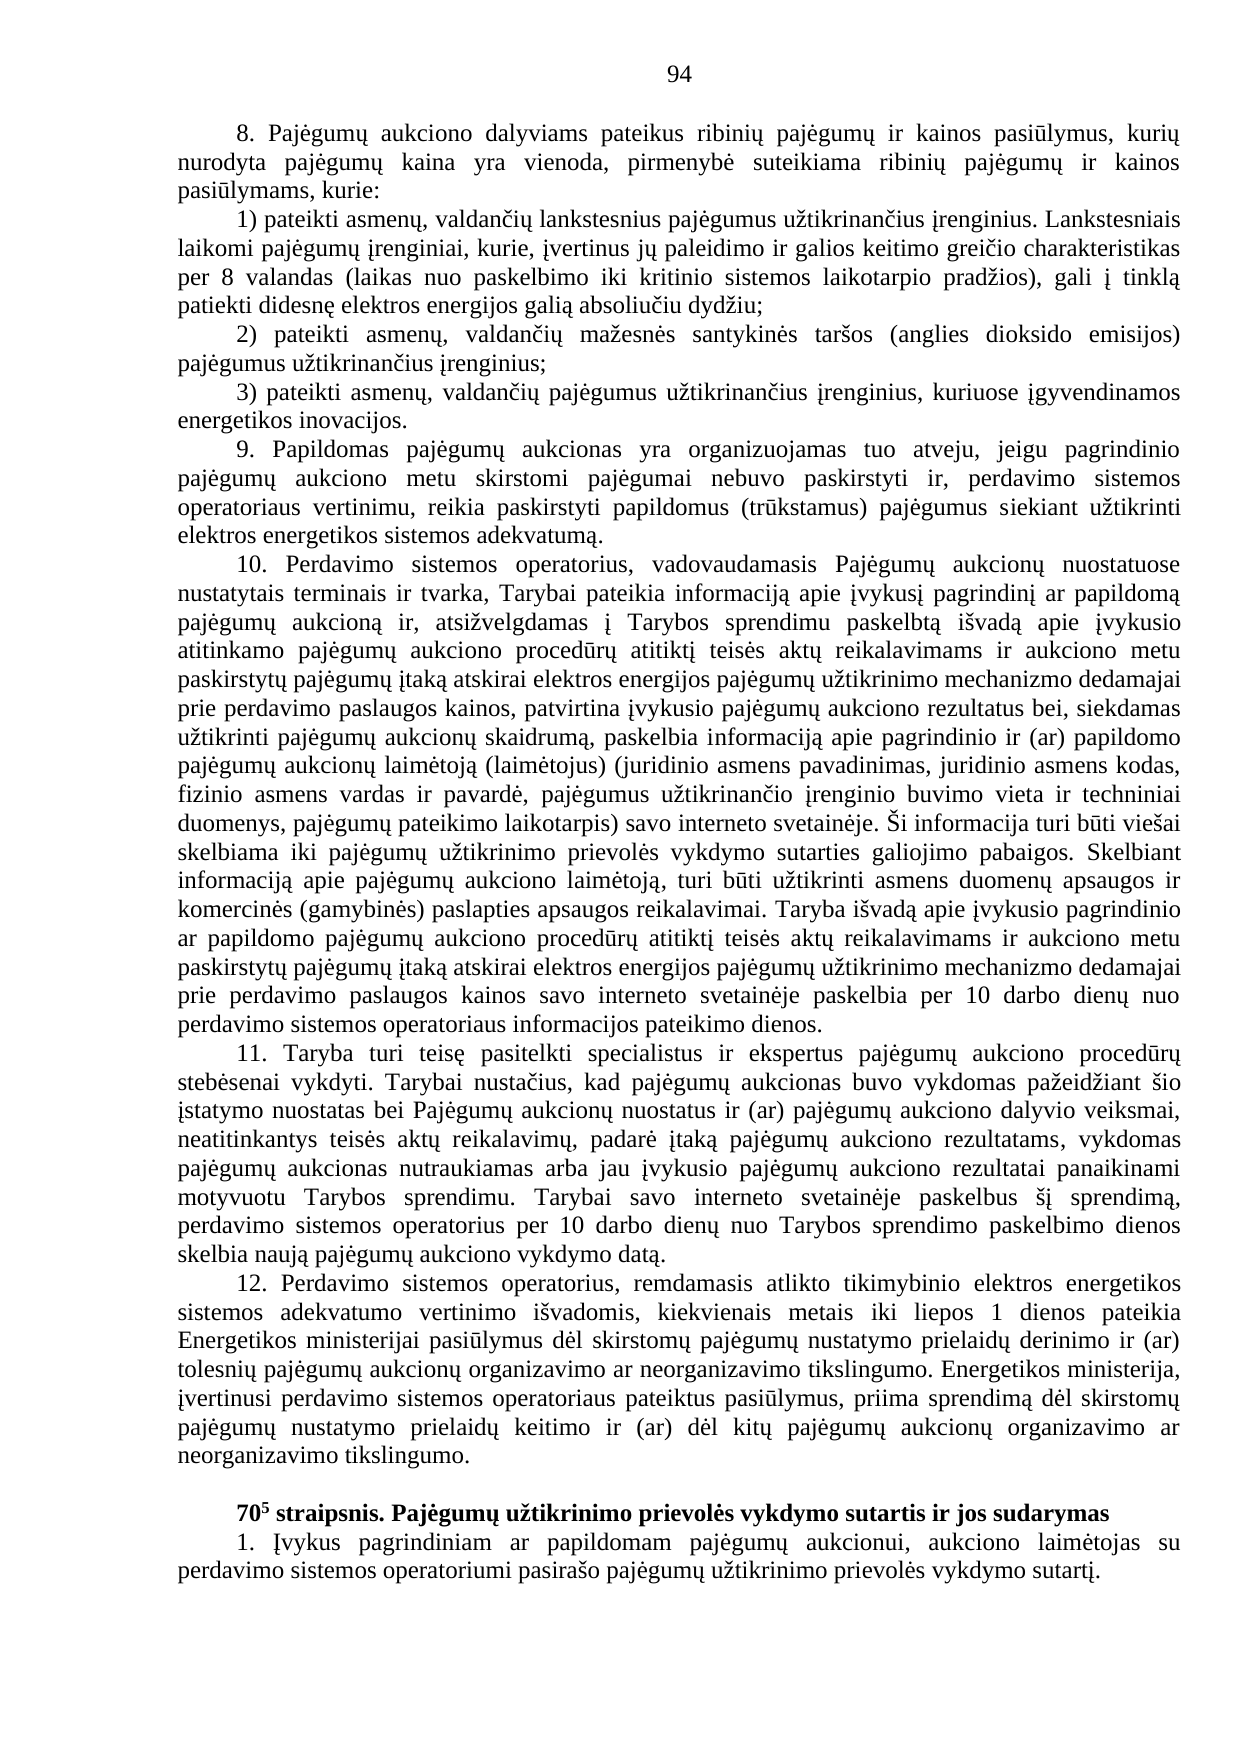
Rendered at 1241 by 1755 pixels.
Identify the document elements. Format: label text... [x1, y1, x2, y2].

text 2) pateikti asmenų, valdančių mažesnės santykinės taršos (anglies dioksido emisijos) pajėgumus užtikrinančius įrenginius; [177, 319, 1181, 377]
text 3) pateikti asmenų, valdančių pajėgumus užtikrinančius įrenginius, kuriuose įgyvendinamos energetikos inovacijos. [177, 377, 1181, 434]
text 705 straipsnis. Pajėgumų užtikrinimo prievolės vykdymo sutartis ir jos sudarymas [177, 1498, 1181, 1527]
text 10. Perdavimo sistemos operatorius, vadovaudamasis Pajėgumų aukcionų nuostatuose nustatytais terminais ir tvarka, Tarybai pateikia informaciją apie įvykusį pagrindinį ar papildomą pajėgumų aukcioną ir, atsižvelgdamas į Tarybos sprendimu paskelbtą išvadą apie įvykusio atitinkamo pajėgumų aukciono procedūrų atitiktį teisės aktų reikalavimams ir aukciono metu paskirstytų pajėgumų įtaką atskirai elektros energijos pajėgumų užtikrinimo mechanizmo dedamajai prie perdavimo paslaugos kainos, patvirtina įvykusio pajėgumų aukciono rezultatus bei, siekdamas užtikrinti pajėgumų aukcionų skaidrumą, paskelbia informaciją apie pagrindinio ir (ar) papildomo pajėgumų aukcionų laimėtoją (laimėtojus) (juridinio asmens pavadinimas, juridinio asmens kodas, fizinio asmens vardas ir pavardė, pajėgumus užtikrinančio įrenginio buvimo vieta ir techniniai duomenys, pajėgumų pateikimo laikotarpis) savo interneto svetainėje. Ši informacija turi būti viešai skelbiama iki pajėgumų užtikrinimo prievolės vykdymo sutarties galiojimo pabaigos. Skelbiant informaciją apie pajėgumų aukciono laimėtoją, turi būti užtikrinti asmens duomenų apsaugos ir komercinės (gamybinės) paslapties apsaugos reikalavimai. Taryba išvadą apie įvykusio pagrindinio ar papildomo pajėgumų aukciono procedūrų atitiktį teisės aktų reikalavimams ir aukciono metu paskirstytų pajėgumų įtaką atskirai elektros energijos pajėgumų užtikrinimo mechanizmo dedamajai prie perdavimo paslaugos kainos savo interneto svetainėje paskelbia per 10 darbo dienų nuo perdavimo sistemos operatoriaus informacijos pateikimo dienos. [177, 549, 1181, 1038]
text 1. Įvykus pagrindiniam ar papildomam pajėgumų aukcionui, aukciono laimėtojas su perdavimo sistemos operatoriumi pasirašo pajėgumų užtikrinimo prievolės vykdymo sutartį. [177, 1527, 1181, 1584]
text 9. Papildomas pajėgumų aukcionas yra organizuojamas tuo atveju, jeigu pagrindinio pajėgumų aukciono metu skirstomi pajėgumai nebuvo paskirstyti ir, perdavimo sistemos operatoriaus vertinimu, reikia paskirstyti papildomus (trūkstamus) pajėgumus siekiant užtikrinti elektros energetikos sistemos adekvatumą. [177, 434, 1181, 549]
text 1) pateikti asmenų, valdančių lankstesnius pajėgumus užtikrinančius įrenginius. Lankstesniais laikomi pajėgumų įrenginiai, kurie, įvertinus jų paleidimo ir galios keitimo greičio charakteristikas per 8 valandas (laikas nuo paskelbimo iki kritinio sistemos laikotarpio pradžios), gali į tinklą patiekti didesnę elektros energijos galią absoliučiu dydžiu; [177, 204, 1181, 319]
text 12. Perdavimo sistemos operatorius, remdamasis atlikto tikimybinio elektros energetikos sistemos adekvatumo vertinimo išvadomis, kiekvienais metais iki liepos 1 dienos pateikia Energetikos ministerijai pasiūlymus dėl skirstomų pajėgumų nustatymo prielaidų derinimo ir (ar) tolesnių pajėgumų aukcionų organizavimo ar neorganizavimo tikslingumo. Energetikos ministerija, įvertinusi perdavimo sistemos operatoriaus pateiktus pasiūlymus, priima sprendimą dėl skirstomų pajėgumų nustatymo prielaidų keitimo ir (ar) dėl kitų pajėgumų aukcionų organizavimo ar neorganizavimo tikslingumo. [177, 1268, 1181, 1469]
text 11. Taryba turi teisę pasitelkti specialistus ir ekspertus pajėgumų aukciono procedūrų stebėsenai vykdyti. Tarybai nustačius, kad pajėgumų aukcionas buvo vykdomas pažeidžiant šio įstatymo nuostatas bei Pajėgumų aukcionų nuostatus ir (ar) pajėgumų aukciono dalyvio veiksmai, neatitinkantys teisės aktų reikalavimų, padarė įtaką pajėgumų aukciono rezultatams, vykdomas pajėgumų aukcionas nutraukiamas arba jau įvykusio pajėgumų aukciono rezultatai panaikinami motyvuotu Tarybos sprendimu. Tarybai savo interneto svetainėje paskelbus šį sprendimą, perdavimo sistemos operatorius per 10 darbo dienų nuo Tarybos sprendimo paskelbimo dienos skelbia naują pajėgumų aukciono vykdymo datą. [177, 1038, 1181, 1268]
text 8. Pajėgumų aukciono dalyviams pateikus ribinių pajėgumų ir kainos pasiūlymus, kurių nurodyta pajėgumų kaina yra vienoda, pirmenybė suteikiama ribinių pajėgumų ir kainos pasiūlymams, kurie: [177, 118, 1181, 204]
